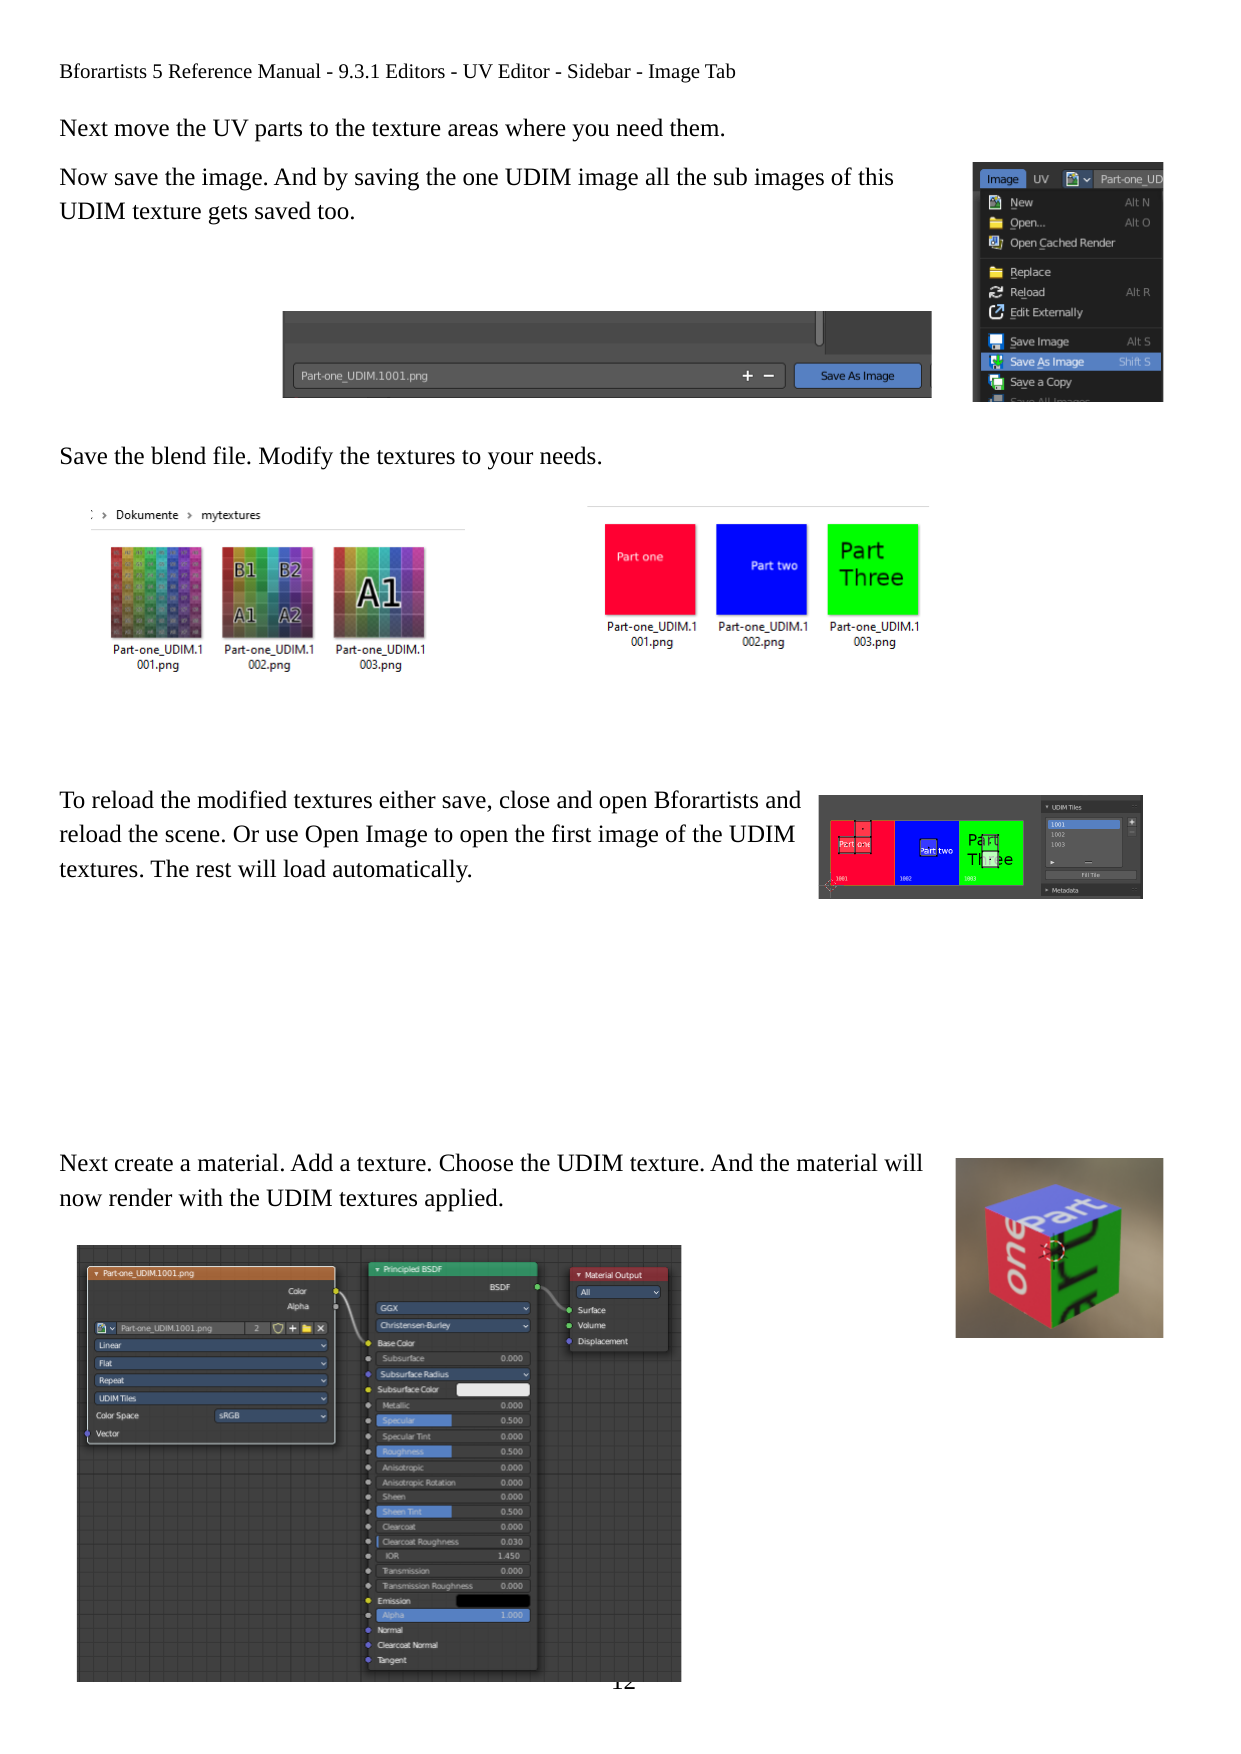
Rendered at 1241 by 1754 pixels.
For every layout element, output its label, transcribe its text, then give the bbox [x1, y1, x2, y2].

text Next create a material. Add a texture. Choose the UDIM texture. And the material will now render with the UDIM textures applied. [59, 1148, 1181, 1211]
picture [955, 1158, 1164, 1338]
picture [972, 162, 1164, 402]
picture [587, 502, 930, 659]
text Now save the image. And by saving the one UDIM image all the sub images of this UDIM texture gets saved too. [59, 162, 972, 225]
picture [818, 795, 1143, 899]
picture [76, 1245, 682, 1682]
picture [282, 311, 932, 398]
picture [91, 503, 465, 697]
text To reload the modified textures either save, close and open Bforartists and reload the scene. Or use Open Image to open the first image of the UDIM textures. The rest will load automatically. [59, 785, 1181, 883]
text Next move the UV parts to the texture areas where you need them. [59, 113, 1181, 141]
text Save the blend file. Modify the textures to your needs. [59, 441, 1181, 470]
